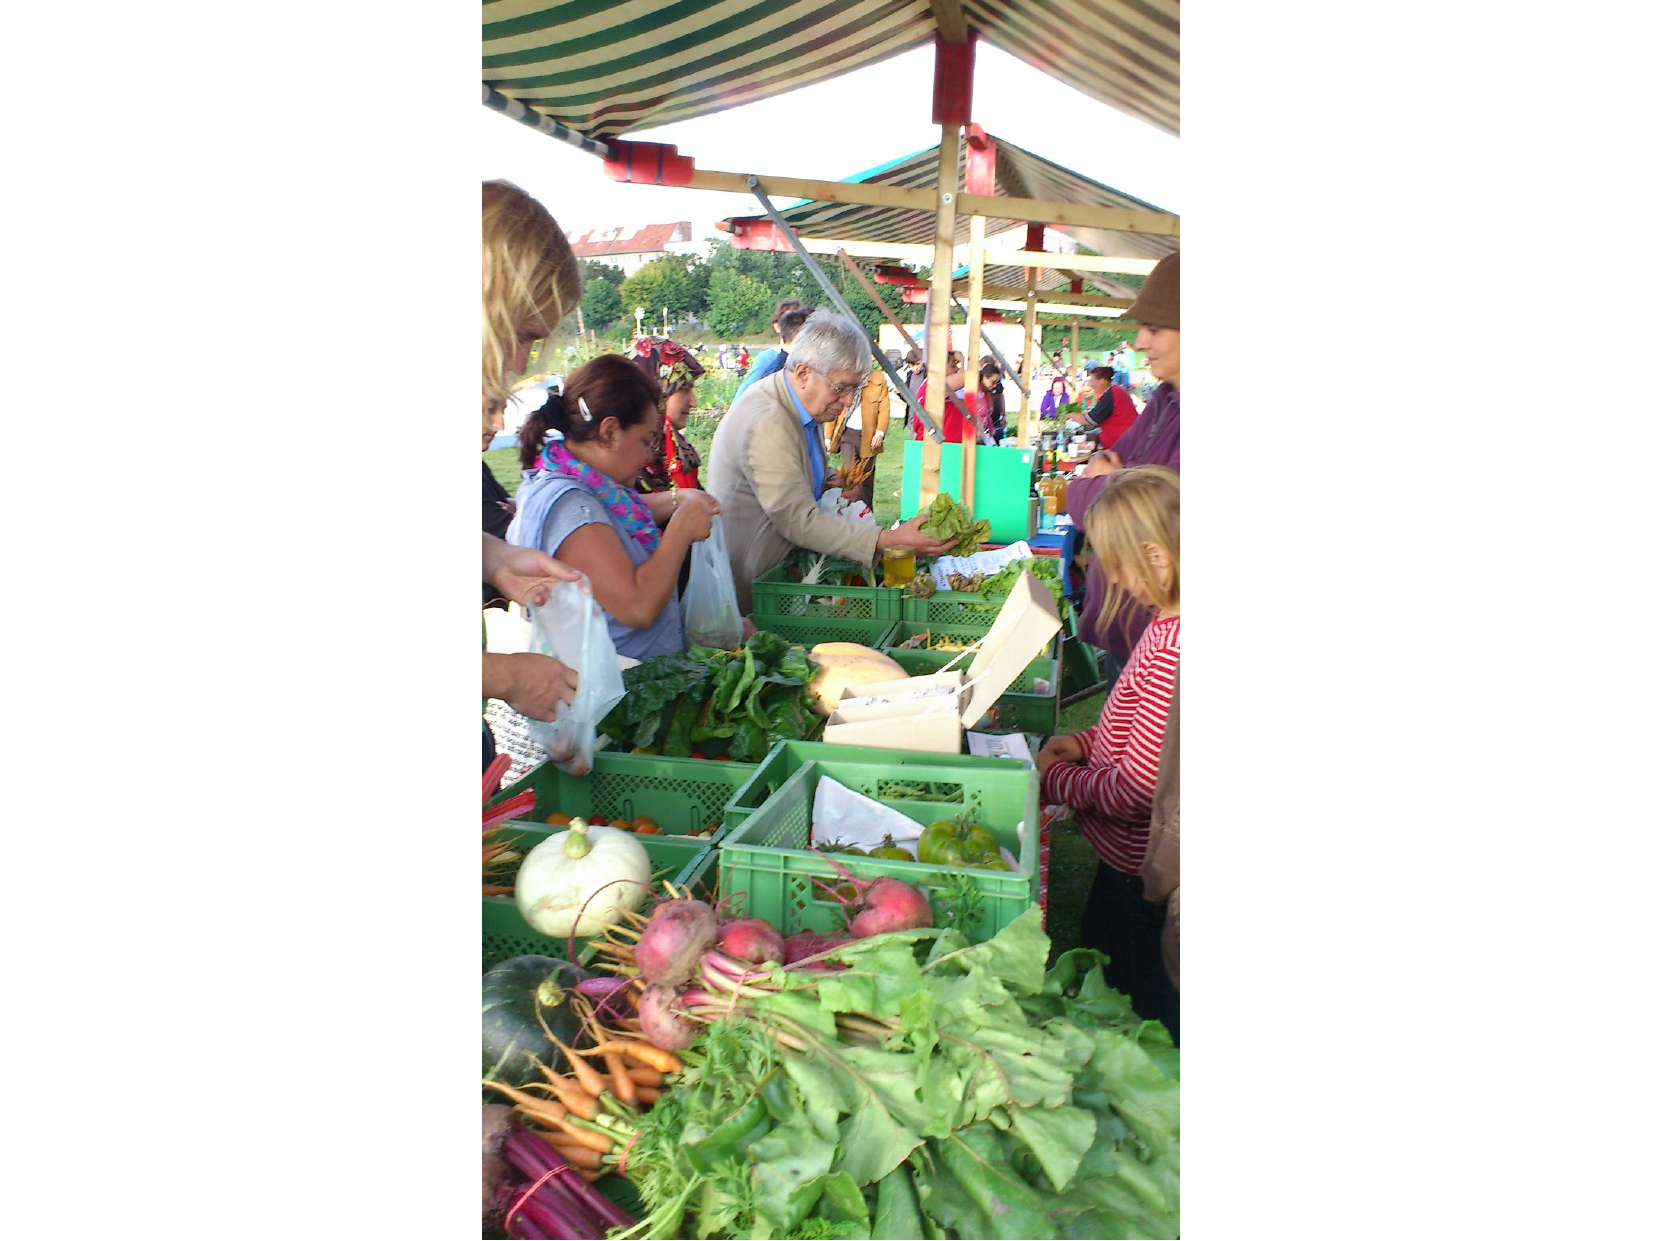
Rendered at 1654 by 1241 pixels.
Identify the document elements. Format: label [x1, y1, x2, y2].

picture [482, 0, 1180, 1241]
